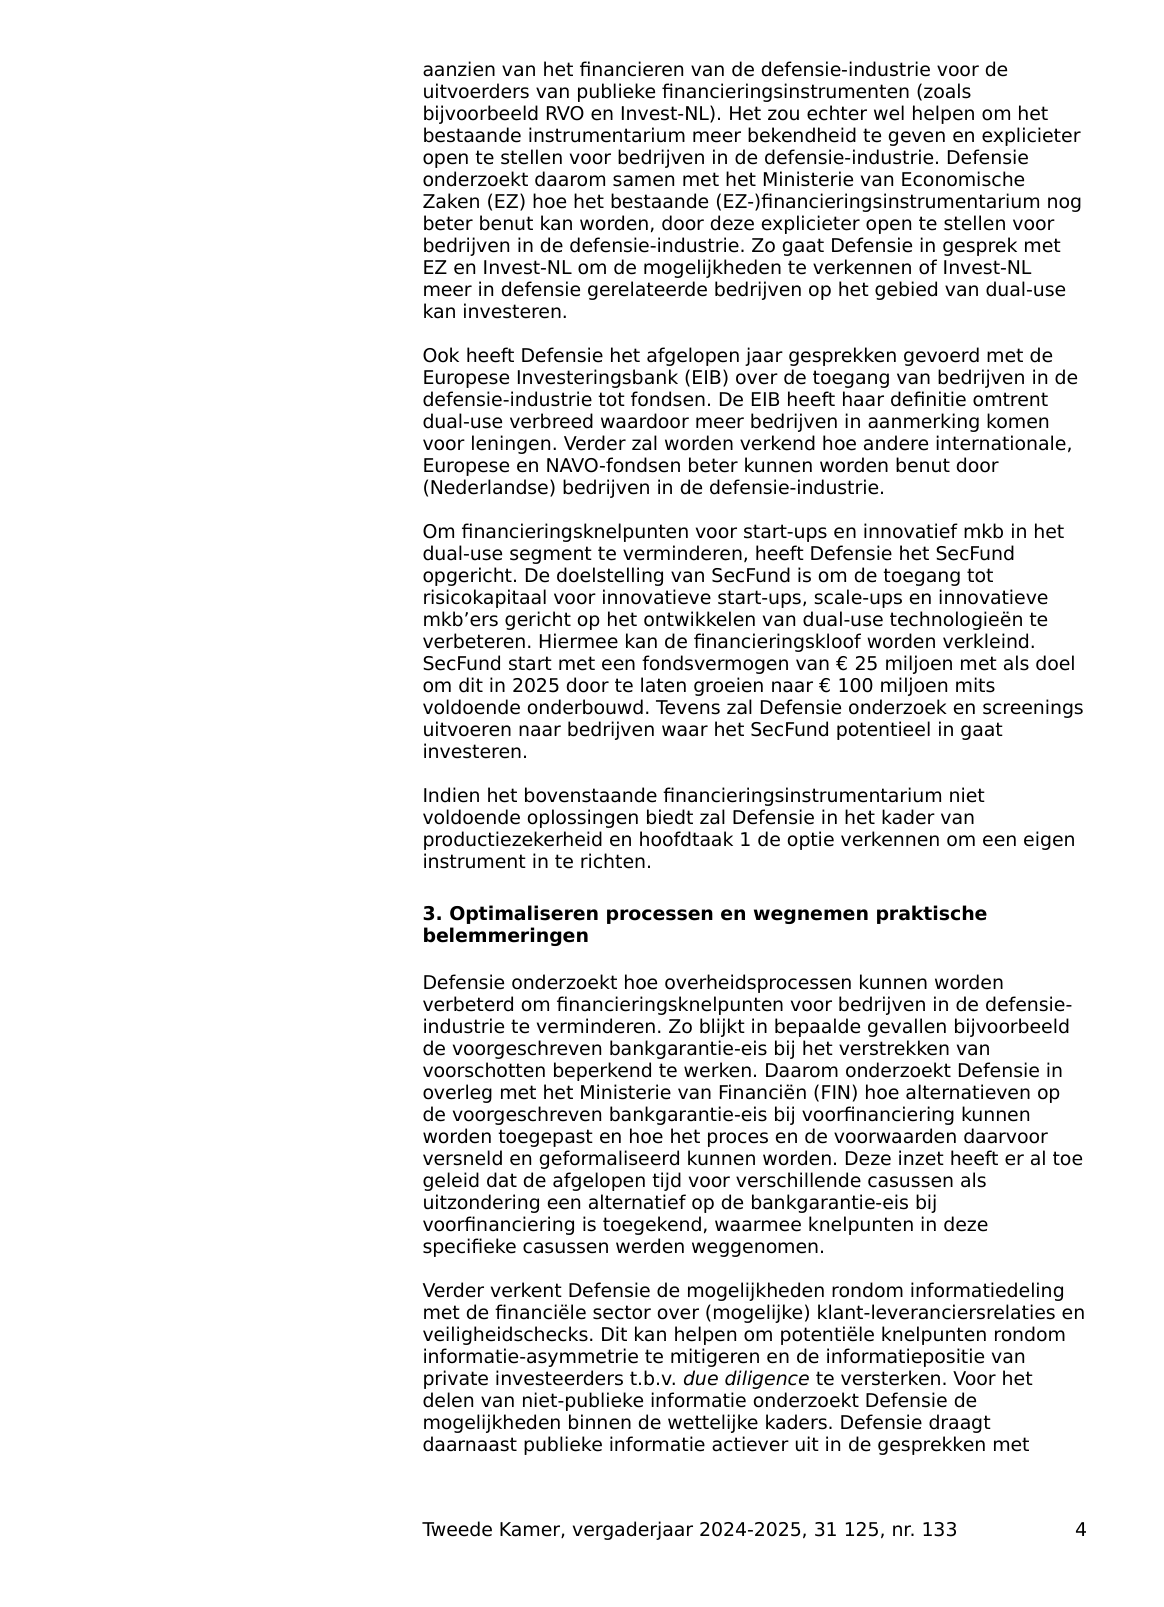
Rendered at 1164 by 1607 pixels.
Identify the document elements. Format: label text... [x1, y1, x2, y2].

subtitle 3. Optimaliseren processen en wegnemen praktische belemmeringen [422, 903, 1087, 947]
text aanzien van het financieren van de defensie-industrie voor de uitvoerders van publieke financieringsinstrumenten (zoals bijvoorbeeld RVO en Invest-NL). Het zou echter wel helpen om het bestaande instrumentarium meer bekendheid te geven en explicieter open te stellen voor bedrijven in de defensie-industrie. Defensie onderzoekt daarom samen met het Ministerie van Economische Zaken (EZ) hoe het bestaande (EZ-)financieringsinstrumentarium nog beter benut kan worden, door deze explicieter open te stellen voor bedrijven in de defensie-industrie. Zo gaat Defensie in gesprek met EZ en Invest-NL om de mogelijkheden te verkennen of Invest-NL meer in defensie gerelateerde bedrijven op het gebied van dual-use kan investeren. [422, 59, 1087, 323]
text Defensie onderzoekt hoe overheidsprocessen kunnen worden verbeterd om financieringsknelpunten voor bedrijven in de defensie-industrie te verminderen. Zo blijkt in bepaalde gevallen bijvoorbeeld de voorgeschreven bankgarantie-eis bij het verstrekken van voorschotten beperkend te werken. Daarom onderzoekt Defensie in overleg met het Ministerie van Financiën (FIN) hoe alternatieven op de voorgeschreven bankgarantie-eis bij voorfinanciering kunnen worden toegepast en hoe het proces en de voorwaarden daarvoor versneld en geformaliseerd kunnen worden. Deze inzet heeft er al toe geleid dat de afgelopen tijd voor verschillende casussen als uitzondering een alternatief op de bankgarantie-eis bij voorfinanciering is toegekend, waarmee knelpunten in deze specifieke casussen werden weggenomen. [422, 972, 1087, 1258]
text Indien het bovenstaande financieringsinstrumentarium niet voldoende oplossingen biedt zal Defensie in het kader van productiezekerheid en hoofdtaak 1 de optie verkennen om een eigen instrument in te richten. [422, 785, 1087, 873]
text Verder verkent Defensie de mogelijkheden rondom informatiedeling met de financiële sector over (mogelijke) klant-leveranciersrelaties en veiligheidschecks. Dit kan helpen om potentiële knelpunten rondom informatie-asymmetrie te mitigeren en de informatiepositie van private investeerders t.b.v. due diligence te versterken. Voor het delen van niet-publieke informatie onderzoekt Defensie de mogelijkheden binnen de wettelijke kaders. Defensie draagt daarnaast publieke informatie actiever uit in de gesprekken met [422, 1280, 1087, 1456]
text Ook heeft Defensie het afgelopen jaar gesprekken gevoerd met de Europese Investeringsbank (EIB) over de toegang van bedrijven in de defensie-industrie tot fondsen. De EIB heeft haar definitie omtrent dual-use verbreed waardoor meer bedrijven in aanmerking komen voor leningen. Verder zal worden verkend hoe andere internationale, Europese en NAVO-fondsen beter kunnen worden benut door (Nederlandse) bedrijven in de defensie-industrie. [422, 345, 1087, 499]
text Om financieringsknelpunten voor start-ups en innovatief mkb in het dual-use segment te verminderen, heeft Defensie het SecFund opgericht. De doelstelling van SecFund is om de toegang tot risicokapitaal voor innovatieve start-ups, scale-ups en innovatieve mkb’ers gericht op het ontwikkelen van dual-use technologieën te verbeteren. Hiermee kan de financieringskloof worden verkleind. SecFund start met een fondsvermogen van € 25 miljoen met als doel om dit in 2025 door te laten groeien naar € 100 miljoen mits voldoende onderbouwd. Tevens zal Defensie onderzoek en screenings uitvoeren naar bedrijven waar het SecFund potentieel in gaat investeren. [422, 521, 1087, 763]
